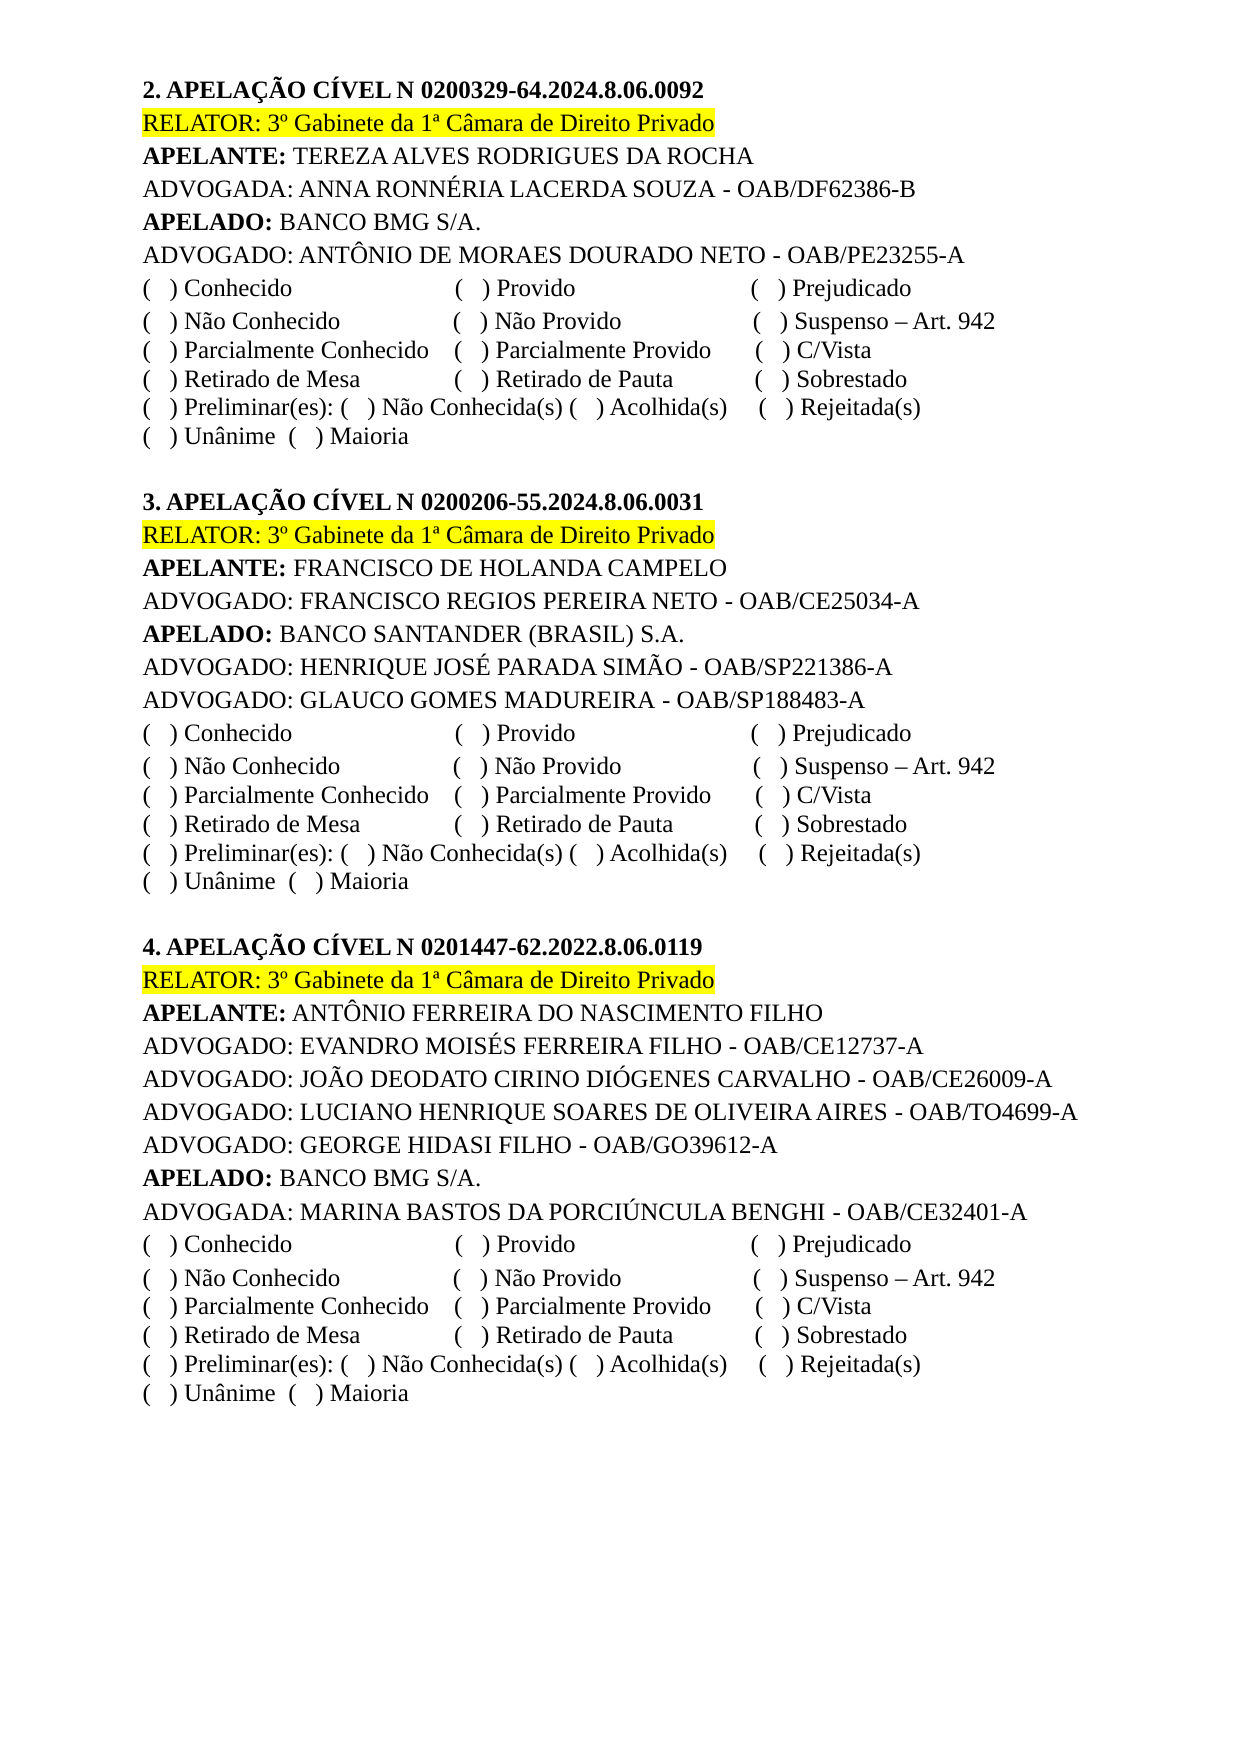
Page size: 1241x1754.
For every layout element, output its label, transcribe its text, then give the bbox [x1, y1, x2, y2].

text ( ) Não Conhecido ( ) Não Provido ( ) Suspenso – Art. 942 [142, 306, 1158, 335]
text ( ) Parcialmente Conhecido ( ) Parcialmente Provido ( ) C/Vista [142, 780, 1158, 809]
text ( ) Não Conhecido ( ) Não Provido ( ) Suspenso – Art. 942 [142, 751, 1158, 780]
text ( ) Retirado de Mesa ( ) Retirado de Pauta ( ) Sobrestado [142, 1320, 1158, 1349]
text 2. APELAÇÃO CÍVEL N 0200329-64.2024.8.06.0092 RELATOR: 3º Gabinete da 1ª Câmara de Direito Privado APELANTE: TEREZA ALVES RODRIGUES DA ROCHA ADVOGADA: ANNA RONNÉRIA LACERDA SOUZA - OAB/DF62386-B APELADO: BANCO BMG S/A. ADVOGADO: ANTÔNIO DE MORAES DOURADO NETO - OAB/PE23255-A ( ) Conhecido ( ) Provido ( ) Prejudicado [142, 75, 1141, 302]
text ( ) Não Conhecido ( ) Não Provido ( ) Suspenso – Art. 942 [142, 1263, 1158, 1291]
text ( ) Preliminar(es): ( ) Não Conhecida(s) ( ) Acolhida(s) ( ) Rejeitada(s) [142, 838, 1158, 866]
text ( ) Unânime ( ) Maioria 3. APELAÇÃO CÍVEL N 0200206-55.2024.8.06.0031 RELATOR: 3º Gabinete da 1ª Câmara de Direito Privado APELANTE: FRANCISCO DE HOLANDA CAMPELO ADVOGADO: FRANCISCO REGIOS PEREIRA NETO - OAB/CE25034-A APELADO: BANCO SANTANDER (BRASIL) S.A. ADVOGADO: HENRIQUE JOSÉ PARADA SIMÃO - OAB/SP221386-A ADVOGADO: GLAUCO GOMES MADUREIRA - OAB/SP188483-A ( ) Conhecido ( ) Provido ( ) Prejudicado [142, 421, 1141, 747]
text ( ) Unânime ( ) Maioria 4. APELAÇÃO CÍVEL N 0201447-62.2022.8.06.0119 RELATOR: 3º Gabinete da 1ª Câmara de Direito Privado APELANTE: ANTÔNIO FERREIRA DO NASCIMENTO FILHO ADVOGADO: EVANDRO MOISÉS FERREIRA FILHO - OAB/CE12737-A ADVOGADO: JOÃO DEODATO CIRINO DIÓGENES CARVALHO - OAB/CE26009-A ADVOGADO: LUCIANO HENRIQUE SOARES DE OLIVEIRA AIRES - OAB/TO4699-A ADVOGADO: GEORGE HIDASI FILHO - OAB/GO39612-A APELADO: BANCO BMG S/A. ADVOGADA: MARINA BASTOS DA PORCIÚNCULA BENGHI - OAB/CE32401-A ( ) Conhecido ( ) Provido ( ) Prejudicado [142, 866, 1141, 1258]
text ( ) Preliminar(es): ( ) Não Conhecida(s) ( ) Acolhida(s) ( ) Rejeitada(s) [142, 1349, 1158, 1378]
text ( ) Parcialmente Conhecido ( ) Parcialmente Provido ( ) C/Vista [142, 335, 1158, 364]
text ( ) Parcialmente Conhecido ( ) Parcialmente Provido ( ) C/Vista [142, 1291, 1158, 1320]
text ( ) Retirado de Mesa ( ) Retirado de Pauta ( ) Sobrestado [142, 364, 1158, 392]
text ( ) Retirado de Mesa ( ) Retirado de Pauta ( ) Sobrestado [142, 809, 1158, 838]
text ( ) Preliminar(es): ( ) Não Conhecida(s) ( ) Acolhida(s) ( ) Rejeitada(s) [142, 392, 1158, 421]
text ( ) Unânime ( ) Maioria [142, 1378, 1141, 1472]
